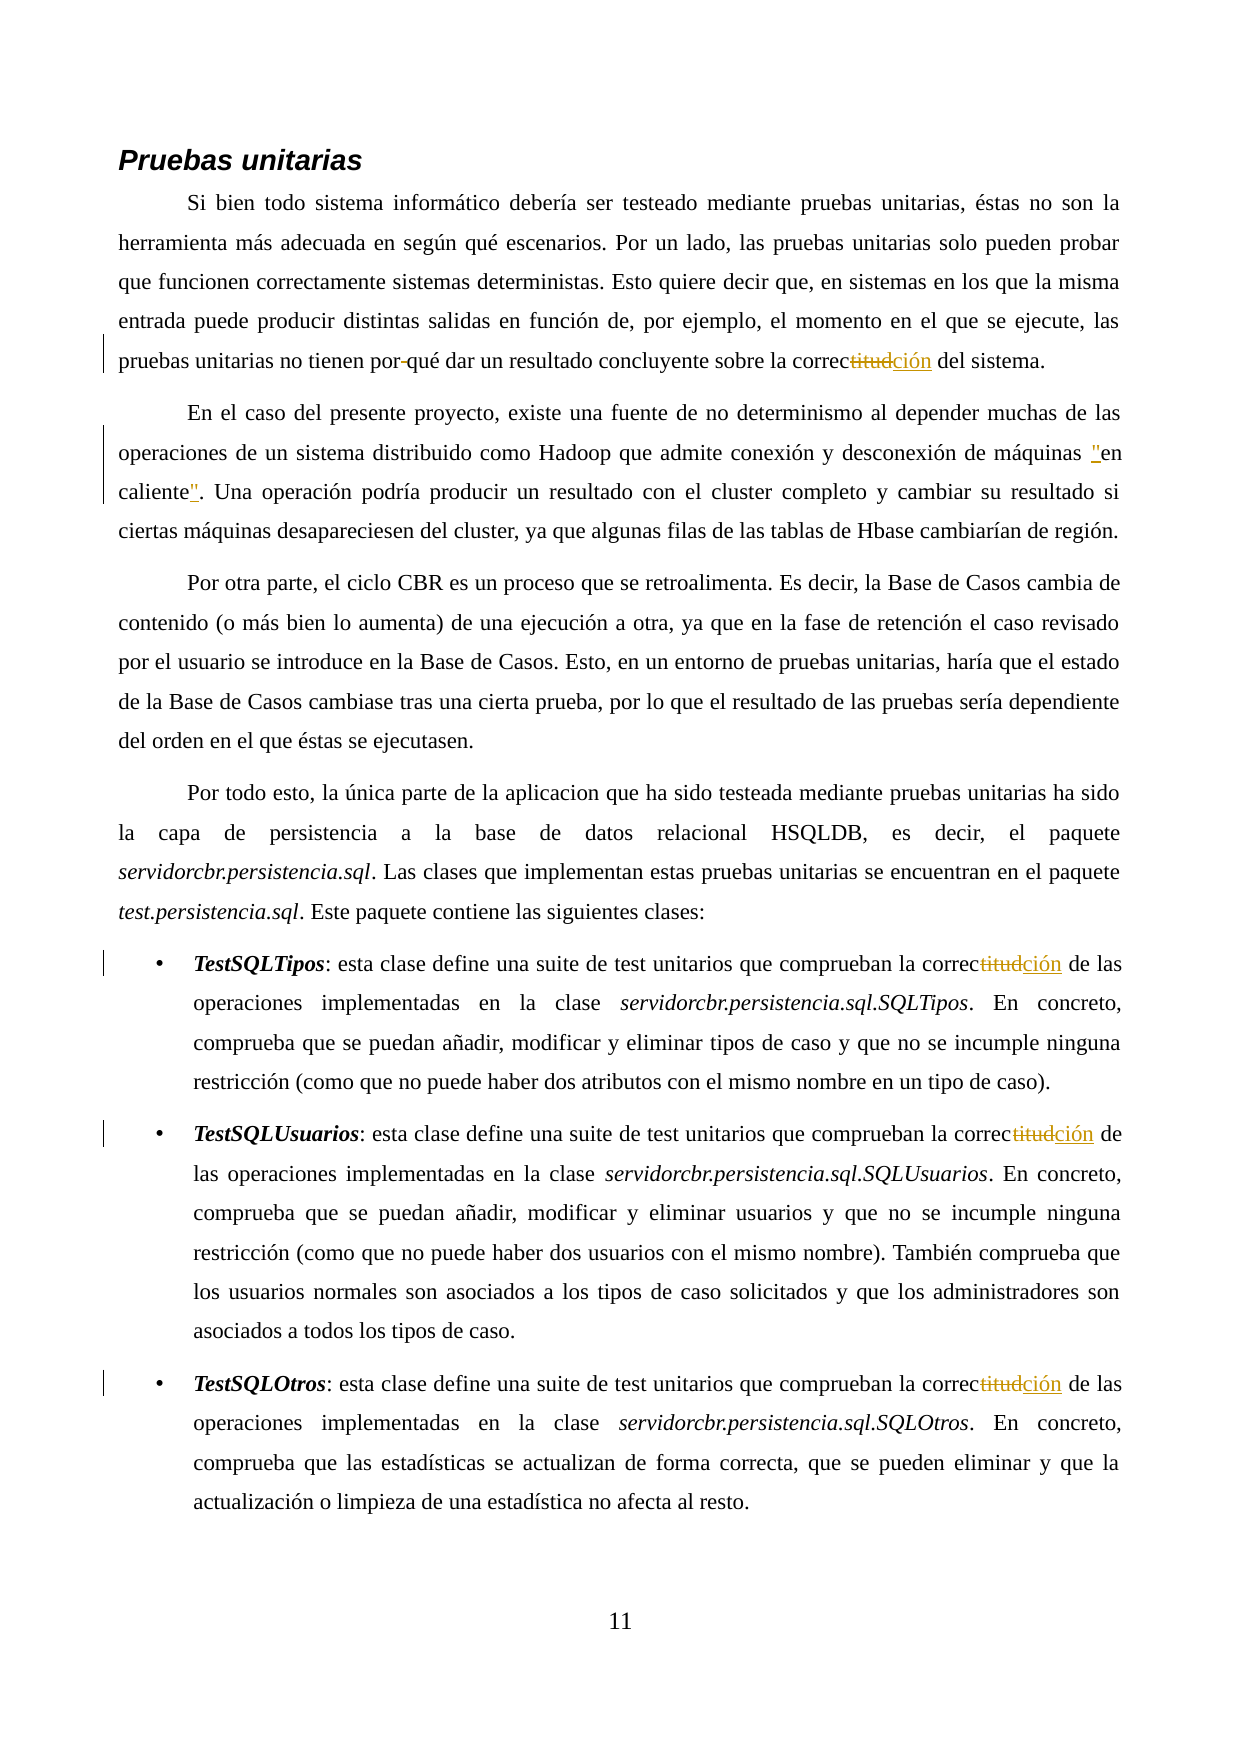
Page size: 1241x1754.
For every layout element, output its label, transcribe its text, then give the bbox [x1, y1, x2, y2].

list TestSQLUsuarios: esta clase define una suite de test unitarios que comprueban la corrección de las operaciones implementadas en la clase servidorcbr.persistencia.sql.SQLUsuarios. En concreto, comprueba que se puedan añadir, modificar y eliminar usuarios y que no se incumple ninguna restricción (como que no puede haber dos usuarios con el mismo nombre). También comprueba que los usuarios normales son asociados a los tipos de caso solicitados y que los administradores son asociados a todos los tipos de caso. [156, 1120, 1122, 1344]
text Si bien todo sistema informático debería ser testeado mediante pruebas unitarias, éstas no son la herramienta más adecuada en según qué escenarios. Por un lado, las pruebas unitarias solo pueden probar que funcionen correctamente sistemas deterministas. Esto quiere decir que, en sistemas en los que la misma entrada puede producir distintas salidas en función de, por ejemplo, el momento en el que se ejecute, las pruebas unitarias no tienen porqué dar un resultado concluyente sobre la corrección del sistema. [118, 189, 1122, 373]
subtitle Pruebas unitarias [118, 143, 1122, 177]
text En el caso del presente proyecto, existe una fuente de no determinismo al depender muchas de las operaciones de un sistema distribuido como Hadoop que admite conexión y desconexión de máquinas "en caliente". Una operación podría producir un resultado con el cluster completo y cambiar su resultado si ciertas máquinas desapareciesen del cluster, ya que algunas filas de las tablas de Hbase cambiarían de región. [118, 399, 1122, 544]
list TestSQLTipos: esta clase define una suite de test unitarios que comprueban la corrección de las operaciones implementadas en la clase servidorcbr.persistencia.sql.SQLTipos. En concreto, comprueba que se puedan añadir, modificar y eliminar tipos de caso y que no se incumple ninguna restricción (como que no puede haber dos atributos con el mismo nombre en un tipo de caso). [156, 950, 1122, 1094]
text Por otra parte, el ciclo CBR es un proceso que se retroalimenta. Es decir, la Base de Casos cambia de contenido (o más bien lo aumenta) de una ejecución a otra, ya que en la fase de retención el caso revisado por el usuario se introduce en la Base de Casos. Esto, en un entorno de pruebas unitarias, haría que el estado de la Base de Casos cambiase tras una cierta prueba, por lo que el resultado de las pruebas sería dependiente del orden en el que éstas se ejecutasen. [118, 569, 1122, 754]
text Por todo esto, la única parte de la aplicacion que ha sido testeada mediante pruebas unitarias ha sido la capa de persistencia a la base de datos relacional HSQLDB, es decir, el paquete servidorcbr.persistencia.sql. Las clases que implementan estas pruebas unitarias se encuentran en el paquete test.persistencia.sql. Este paquete contiene las siguientes clases: [118, 779, 1122, 924]
list TestSQLOtros: esta clase define una suite de test unitarios que comprueban la corrección de las operaciones implementadas en la clase servidorcbr.persistencia.sql.SQLOtros. En concreto, comprueba que las estadísticas se actualizan de forma correcta, que se pueden eliminar y que la actualización o limpieza de una estadística no afecta al resto. [156, 1369, 1122, 1514]
